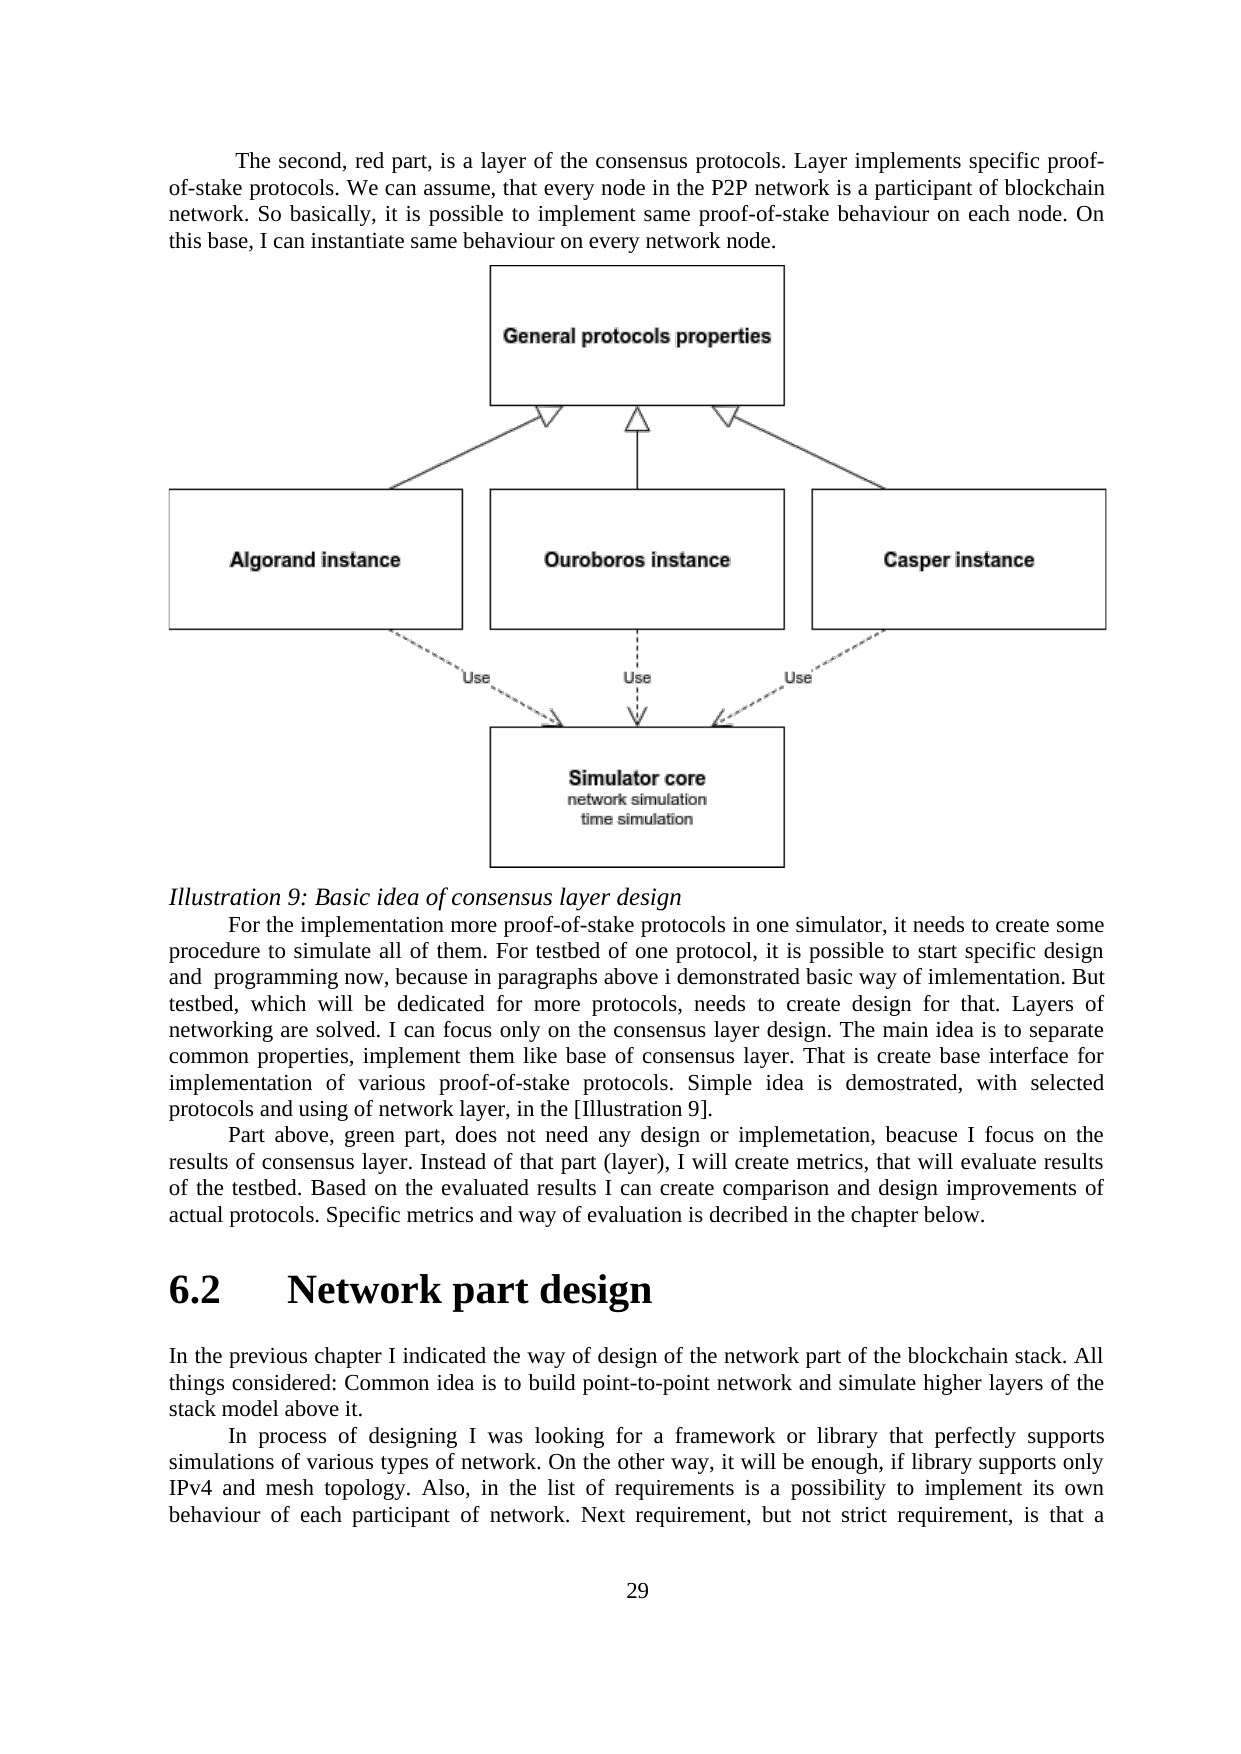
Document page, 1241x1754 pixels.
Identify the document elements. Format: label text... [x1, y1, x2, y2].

picture [168, 265, 1107, 868]
text For the implementation more proof-of-stake protocols in one simulator, it needs to create some procedure to simulate all of them. For testbed of one protocol, it is possible to start specific design and programming now, because in paragraphs above i demonstrated basic way of imlementation. But testbed, which will be dedicated for more protocols, needs to create design for that. Layers of networking are solved. I can focus only on the consensus layer design. The main idea is to separate common properties, implement them like base of consensus layer. That is create base interface for implementation of various proof-of-stake protocols. Simple idea is demostrated, with selected protocols and using of network layer, in the [Illustration 9]. [169, 911, 1106, 1122]
text In the previous chapter I indicated the way of design of the network part of the blockchain stack. All things considered: Common idea is to build point-to-point network and simulate higher layers of the stack model above it. [169, 1343, 1106, 1422]
text In process of designing I was looking for a framework or library that perfectly supports simulations of various types of network. On the other way, it will be enough, if library supports only IPv4 and mesh topology. Also, in the list of requirements is a possibility to implement its own behaviour of each participant of network. Next requirement, but not strict requirement, is that a [169, 1422, 1106, 1527]
text Illustration 9: Basic idea of consensus layer design [169, 868, 1106, 911]
subtitle Network part design [169, 1264, 1106, 1312]
text Part above, green part, does not need any design or implemetation, beacuse I focus on the results of consensus layer. Instead of that part (layer), I will create metrics, that will evaluate results of the testbed. Based on the evaluated results I can create comparison and design improvements of actual protocols. Specific metrics and way of evaluation is decribed in the chapter below. [169, 1122, 1106, 1227]
text The second, red part, is a layer of the consensus protocols. Layer implements specific proof-of-stake protocols. We can assume, that every node in the P2P network is a participant of blockchain network. So basically, it is possible to implement same proof-of-stake behaviour on each node. On this base, I can instantiate same behaviour on every network node. [169, 148, 1106, 253]
